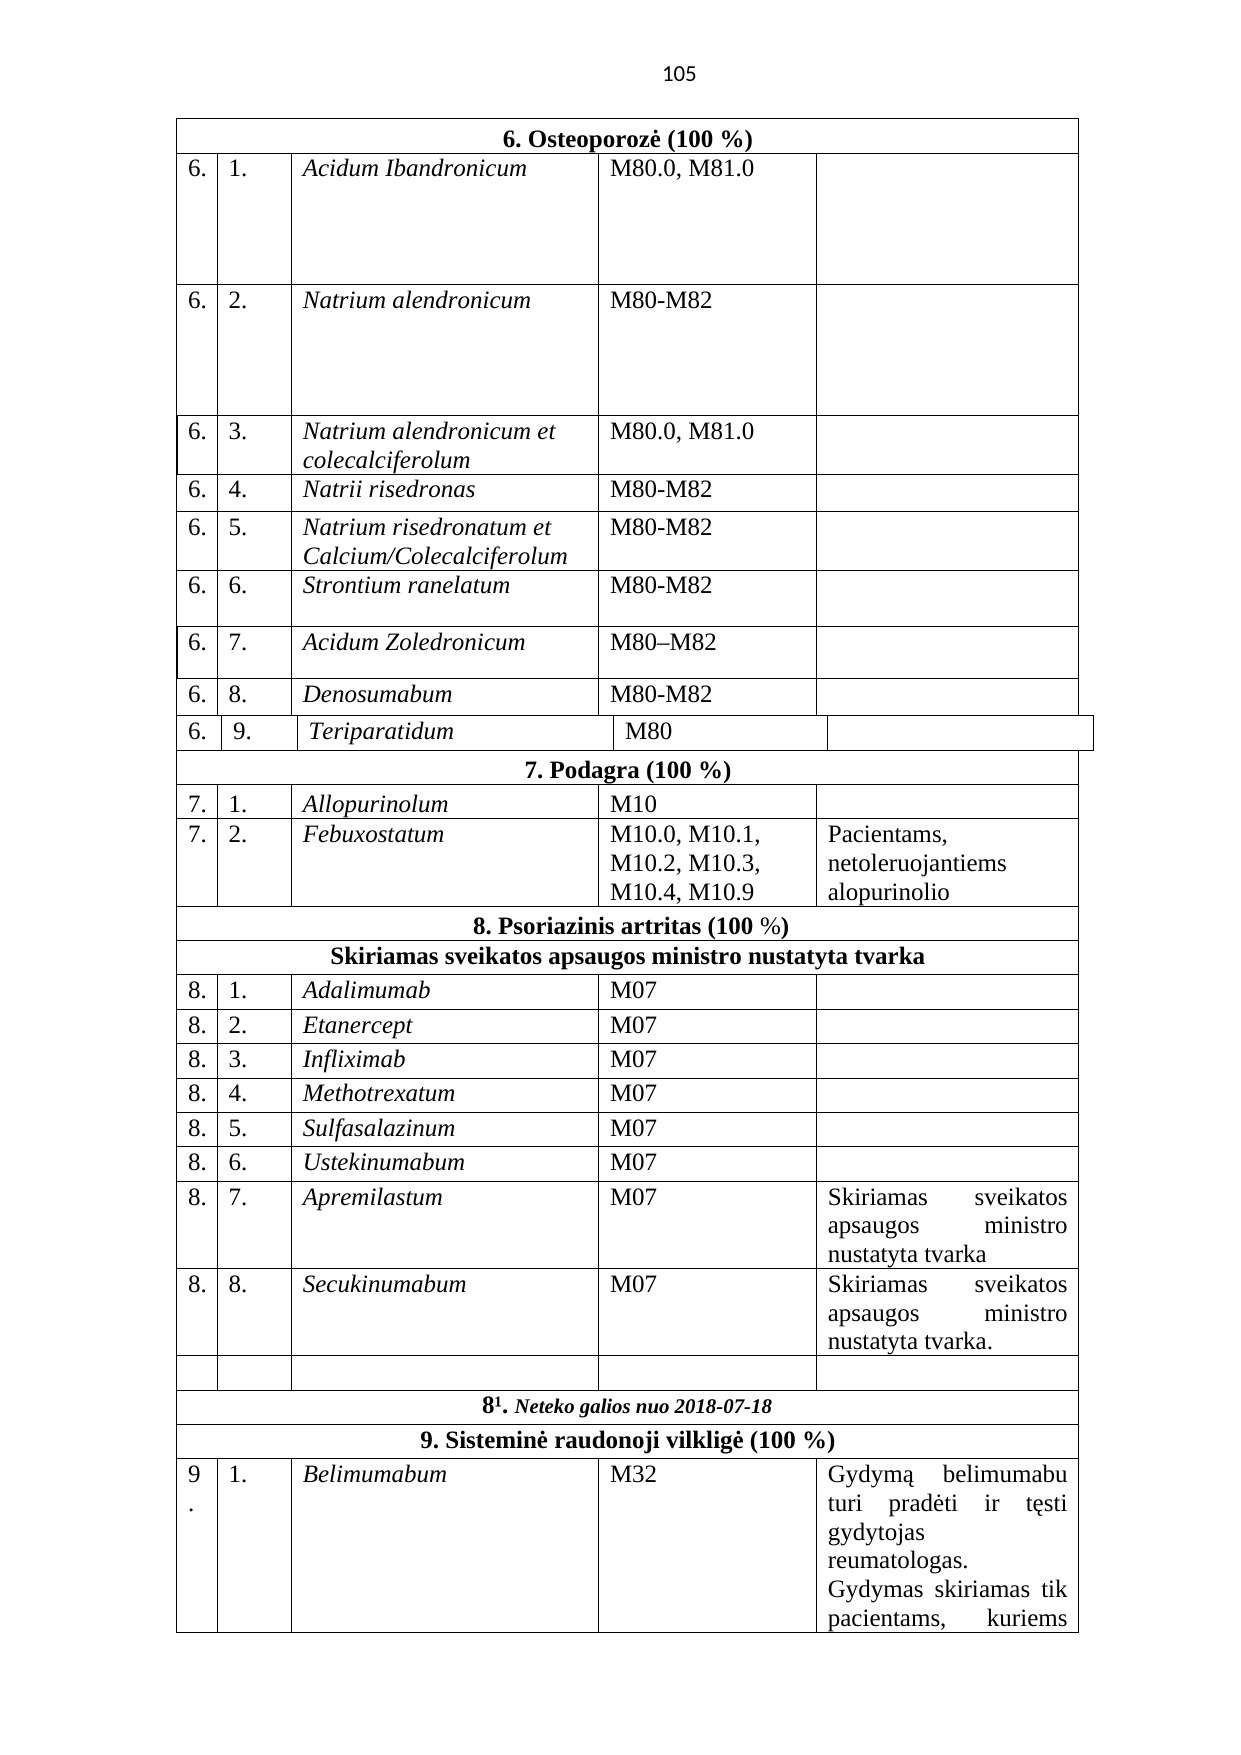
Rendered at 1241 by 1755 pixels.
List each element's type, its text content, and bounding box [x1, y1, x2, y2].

table_cell M10 [599, 785, 816, 818]
table_cell [1088, 626, 1093, 678]
table_cell [1079, 678, 1083, 715]
table_cell [1084, 1355, 1088, 1389]
table_cell [1084, 284, 1088, 415]
table_cell [817, 154, 1078, 284]
table_cell [1079, 751, 1083, 784]
table_cell M80.0, M81.0 [599, 416, 816, 473]
table_cell [1109, 940, 1123, 974]
table_cell [1103, 906, 1109, 940]
table_cell 9. [222, 716, 297, 749]
table_cell 6. [218, 571, 291, 626]
table_cell 9. [177, 1459, 217, 1632]
table_cell Adalimumab [292, 975, 598, 1009]
table_cell 8. [218, 1269, 291, 1355]
table_cell 6. [177, 154, 217, 284]
table_cell [1079, 1009, 1083, 1043]
table_cell [1099, 626, 1103, 678]
table_cell [1103, 1355, 1109, 1389]
table_cell Natrium alendronicum et colecalciferolum [292, 416, 598, 473]
table_cell M80-M82 [599, 571, 816, 626]
table_cell [1093, 1390, 1099, 1424]
table_cell [1079, 1390, 1083, 1424]
table_cell [1084, 1181, 1088, 1268]
table_cell [1093, 906, 1099, 940]
table_cell [1103, 1458, 1109, 1632]
table_cell 6. [177, 285, 217, 415]
table_cell [1099, 153, 1103, 284]
table_cell [1084, 1424, 1088, 1458]
table_cell [1103, 626, 1109, 678]
table_cell [1093, 784, 1099, 818]
table_cell [1109, 1268, 1123, 1355]
table_cell M80 [614, 716, 827, 749]
table_cell Apremilastum [292, 1182, 598, 1268]
table_cell [1099, 1355, 1103, 1389]
table_cell [1109, 474, 1123, 511]
table_cell [1088, 118, 1093, 152]
table_cell [1079, 784, 1083, 818]
table_cell [1099, 818, 1103, 906]
table_cell Skiriamas sveikatos apsaugos ministro nustatyta tvarka. [817, 1269, 1078, 1355]
table_cell [1099, 906, 1103, 940]
table_cell [828, 716, 1093, 749]
table_cell Strontium ranelatum [292, 571, 598, 626]
table_cell 1. [218, 975, 291, 1009]
table_cell [1079, 1458, 1083, 1632]
table_cell Acidum Ibandronicum [292, 154, 598, 284]
table_cell [1099, 678, 1103, 715]
table_cell [1084, 1390, 1088, 1424]
table_cell [1103, 474, 1109, 511]
table_cell [1099, 1268, 1103, 1355]
table_cell [817, 1010, 1078, 1043]
table_cell 3. [218, 1044, 291, 1077]
table_cell [1103, 1424, 1109, 1458]
table_cell [1099, 1390, 1103, 1424]
table_cell 8. [177, 1044, 217, 1077]
table_cell [1088, 784, 1093, 818]
table_cell [1079, 153, 1083, 284]
table_cell [1093, 974, 1099, 1009]
table_cell [1079, 474, 1083, 511]
table_cell [1109, 906, 1123, 940]
table_cell 2. [218, 1010, 291, 1043]
table_cell [1099, 415, 1103, 473]
table_cell [1103, 1181, 1109, 1268]
table_cell [1093, 1043, 1099, 1077]
table_cell M80.0, M81.0 [599, 154, 816, 284]
table_cell [1079, 906, 1083, 940]
table_cell [1084, 818, 1088, 906]
table_cell M07 [599, 1269, 816, 1355]
table_cell [817, 1113, 1078, 1146]
table_cell [1109, 118, 1123, 152]
table_cell 6. [177, 679, 217, 715]
table_cell [1079, 974, 1083, 1009]
table_cell Etanercept [292, 1010, 598, 1043]
table_cell [1103, 284, 1109, 415]
table_cell 2. [218, 819, 291, 906]
table_cell [1088, 415, 1093, 473]
table_cell [1079, 1355, 1083, 1389]
table_cell [177, 1356, 217, 1389]
table_cell [218, 1356, 291, 1389]
table_cell [1084, 415, 1088, 473]
table_cell Secukinumabum [292, 1269, 598, 1355]
table_cell [1103, 1112, 1109, 1146]
table_cell [599, 1356, 816, 1389]
table_cell [1093, 1355, 1099, 1389]
table_cell [1079, 511, 1083, 569]
table_cell [1093, 1458, 1099, 1632]
table_cell [817, 975, 1078, 1009]
table_cell 8. [177, 1010, 217, 1043]
table_cell [1084, 678, 1088, 715]
table_cell [1093, 940, 1099, 974]
table_cell [1103, 678, 1109, 715]
table_cell M32 [599, 1459, 816, 1632]
table_cell [1079, 570, 1083, 626]
table_cell [1109, 1424, 1123, 1458]
table_cell [1103, 1009, 1109, 1043]
table_cell [1088, 1355, 1093, 1389]
table_cell [1093, 1078, 1099, 1112]
table_cell [1109, 1146, 1123, 1181]
table_cell Acidum Zoledronicum [292, 627, 598, 678]
table_cell [1088, 1390, 1093, 1424]
table_cell [1109, 750, 1123, 784]
table_cell [1084, 474, 1088, 511]
table_cell [1088, 940, 1093, 974]
table_cell [1084, 974, 1088, 1009]
table_cell [1099, 1458, 1103, 1632]
table_cell 2. [218, 285, 291, 415]
table_cell [1088, 570, 1093, 626]
table_cell [1093, 153, 1099, 284]
table_cell [1093, 750, 1099, 784]
table_cell [1109, 626, 1123, 678]
table_cell [1093, 474, 1099, 511]
table_cell [1093, 1009, 1099, 1043]
table_cell Gydymą belimumabu turi pradėti ir tęsti gydytojas reumatologas. Gydymas skiriamas tik pacientams, kuriems [817, 1459, 1078, 1632]
table_cell [1079, 415, 1083, 473]
table_cell [1088, 1268, 1093, 1355]
table_cell [1088, 1112, 1093, 1146]
table_cell 8¹. Neteko galios nuo 2018-07-18 [177, 1391, 1078, 1424]
table_cell [1088, 1458, 1093, 1632]
table_cell [1088, 474, 1093, 511]
table_cell Belimumabum [292, 1459, 598, 1632]
table_cell [1103, 940, 1109, 974]
table_cell [1093, 1268, 1099, 1355]
table_cell [1109, 1355, 1123, 1389]
table_cell [1084, 1043, 1088, 1077]
table_cell [1103, 750, 1109, 784]
table_cell [817, 785, 1078, 818]
table_cell 6. [218, 1147, 291, 1181]
table_cell [1109, 511, 1123, 569]
table_cell [1099, 1181, 1103, 1268]
table_cell M80-M82 [599, 475, 816, 511]
table_cell [1093, 678, 1099, 715]
table_cell [817, 1356, 1078, 1389]
table_cell [817, 679, 1078, 715]
table_cell [1109, 974, 1123, 1009]
table_cell [1084, 570, 1088, 626]
table_cell [1088, 153, 1093, 284]
table_cell [1093, 570, 1099, 626]
table_cell M07 [599, 975, 816, 1009]
table_cell [1103, 570, 1109, 626]
table_cell Natrium risedronatum et Calcium/Colecalciferolum [292, 512, 598, 569]
table_cell [1103, 1146, 1109, 1181]
table_cell [1084, 784, 1088, 818]
table_cell [1109, 153, 1123, 284]
table_cell Febuxostatum [292, 819, 598, 906]
table_cell [1079, 1078, 1083, 1112]
table_cell [817, 475, 1078, 511]
table_cell [1088, 284, 1093, 415]
table_cell [1109, 1112, 1123, 1146]
table_cell [1088, 751, 1093, 784]
table_cell 9. Sisteminė raudonoji vilkligė (100 %) [177, 1425, 1078, 1458]
table_cell [1084, 118, 1088, 152]
table_cell 8. [218, 679, 291, 715]
table_cell M80-M82 [599, 679, 816, 715]
table_cell [1103, 818, 1109, 906]
table_cell [1088, 1078, 1093, 1112]
table_cell [1079, 1424, 1083, 1458]
table_cell [1079, 940, 1083, 974]
table_cell [292, 1356, 598, 1389]
table_cell [1088, 1043, 1093, 1077]
table_cell [1088, 1424, 1093, 1458]
table_cell [1103, 1268, 1109, 1355]
table_cell [1099, 511, 1103, 569]
table_cell 1. [218, 785, 291, 818]
table_cell [1109, 784, 1123, 818]
table_cell [1109, 1043, 1123, 1077]
table_cell [1109, 1181, 1123, 1268]
table_cell [1103, 1078, 1109, 1112]
table_cell [1099, 284, 1103, 415]
table_cell [1099, 940, 1103, 974]
table_cell [1109, 715, 1123, 749]
table_cell 4. [218, 1079, 291, 1112]
table_cell Teriparatidum [298, 716, 613, 749]
table_cell 7. [177, 785, 217, 818]
table_cell [1084, 1009, 1088, 1043]
table_cell [1093, 1146, 1099, 1181]
table_cell 8. [177, 1079, 217, 1112]
table_cell M07 [599, 1010, 816, 1043]
table_cell [1103, 715, 1109, 749]
table_cell 6. Osteoporozė (100 %) [177, 119, 1078, 152]
table_cell [1099, 474, 1103, 511]
table_cell [1084, 153, 1088, 284]
table_cell 8. [177, 1113, 217, 1146]
table_cell [1093, 626, 1099, 678]
table_cell [1093, 511, 1099, 569]
table_cell M07 [599, 1044, 816, 1077]
table_cell [817, 1079, 1078, 1112]
table_cell [1093, 284, 1099, 415]
table_cell 1. [218, 1459, 291, 1632]
table_cell [1109, 284, 1123, 415]
table_cell Pacientams, netoleruojantiems alopurinolio [817, 819, 1078, 906]
table_cell [1103, 1043, 1109, 1077]
table_cell [1088, 1146, 1093, 1181]
table_cell [1084, 1112, 1088, 1146]
table_cell Skiriamas sveikatos apsaugos ministro nustatyta tvarka [177, 941, 1078, 974]
table_cell [1093, 415, 1099, 473]
table_cell [1079, 818, 1083, 906]
table_cell [1109, 818, 1123, 906]
table_cell [1099, 750, 1103, 784]
table_cell [1084, 1078, 1088, 1112]
table_cell [1084, 626, 1088, 678]
table_cell M07 [599, 1079, 816, 1112]
table_cell [1109, 1390, 1123, 1424]
table_cell [1093, 818, 1099, 906]
table_cell M07 [599, 1182, 816, 1268]
table_cell M80-M82 [599, 512, 816, 569]
table_cell [1084, 1268, 1088, 1355]
table_cell M10.0, M10.1, M10.2, M10.3, M10.4, M10.9 [599, 819, 816, 906]
table_cell 6. [177, 475, 217, 511]
table_cell [1099, 1146, 1103, 1181]
table_cell [1103, 511, 1109, 569]
table_cell [1088, 1009, 1093, 1043]
table_cell [1088, 511, 1093, 569]
table_cell [817, 285, 1078, 415]
table_cell 6. [178, 416, 217, 473]
table_cell [1088, 678, 1093, 715]
table_cell [817, 416, 1078, 473]
table_cell [1099, 974, 1103, 1009]
table_cell [1099, 784, 1103, 818]
table_cell [1093, 1112, 1099, 1146]
table_cell [1079, 1112, 1083, 1146]
table_cell [1103, 415, 1109, 473]
table_cell [817, 512, 1078, 569]
table_cell [1079, 1181, 1083, 1268]
table_cell [1079, 1268, 1083, 1355]
table_cell [1079, 284, 1083, 415]
table_cell 7. Podagra (100 %) [177, 751, 1078, 784]
table_cell [1084, 1458, 1088, 1632]
table_cell 4. [218, 475, 291, 511]
table_cell [1084, 940, 1088, 974]
table_cell [817, 1147, 1078, 1181]
table_cell [1084, 751, 1088, 784]
table_cell [1088, 974, 1093, 1009]
table_cell [817, 627, 1078, 678]
table_cell Infliximab [292, 1044, 598, 1077]
table_cell [1088, 818, 1093, 906]
table_cell 7. [218, 1182, 291, 1268]
table_cell 8. Psoriazinis artritas (100 %) [177, 907, 1078, 940]
table_cell [1103, 784, 1109, 818]
table_cell [1094, 715, 1099, 749]
table_cell [817, 571, 1078, 626]
table_cell [1109, 1458, 1123, 1632]
table_cell 6. [177, 512, 217, 569]
table_cell 7. [177, 819, 217, 906]
table_cell 6. [178, 627, 217, 678]
table_cell [1099, 1078, 1103, 1112]
table_cell 5. [218, 512, 291, 569]
table_cell [1079, 118, 1083, 152]
table_cell [1099, 570, 1103, 626]
table_cell [1109, 678, 1123, 715]
table_cell [1109, 1009, 1123, 1043]
table_cell 6. [177, 716, 221, 749]
table_cell 1. [218, 154, 291, 284]
table_cell Sulfasalazinum [292, 1113, 598, 1146]
table_cell [1099, 715, 1103, 749]
table_cell [1103, 153, 1109, 284]
table_cell 3. [218, 416, 291, 473]
table_cell M80–M82 [599, 627, 816, 678]
table_cell [1103, 1390, 1109, 1424]
table_cell Ustekinumabum [292, 1147, 598, 1181]
table_cell [1093, 118, 1099, 152]
table_cell Methotrexatum [292, 1079, 598, 1112]
table_cell Denosumabum [292, 679, 598, 715]
table_cell [1099, 1112, 1103, 1146]
table_cell [817, 1044, 1078, 1077]
table_cell M07 [599, 1147, 816, 1181]
table_cell Allopurinolum [292, 785, 598, 818]
table_cell [1079, 1146, 1083, 1181]
table_cell [1109, 1078, 1123, 1112]
table_cell [1109, 415, 1123, 473]
table_cell Skiriamas sveikatos apsaugos ministro nustatyta tvarka [817, 1182, 1078, 1268]
table_cell 5. [218, 1113, 291, 1146]
table_cell [1084, 906, 1088, 940]
table_cell [1093, 1424, 1099, 1458]
table_cell [1079, 1043, 1083, 1077]
table_cell [1099, 1424, 1103, 1458]
table_cell 8. [177, 1182, 217, 1268]
table_cell [1088, 906, 1093, 940]
table_cell [1084, 511, 1088, 569]
table_cell Natrii risedronas [292, 475, 598, 511]
table_cell [1099, 118, 1103, 152]
table_cell 8. [177, 975, 217, 1009]
table_cell 7. [218, 627, 291, 678]
table_cell 6. [177, 571, 217, 626]
table_cell [1099, 1009, 1103, 1043]
table_cell 8. [177, 1147, 217, 1181]
table_cell 8. [177, 1269, 217, 1355]
table_cell [1093, 1181, 1099, 1268]
table_cell M80-M82 [599, 285, 816, 415]
table_cell [1103, 118, 1109, 152]
table_cell [1099, 1043, 1103, 1077]
table_cell [1109, 570, 1123, 626]
table_cell [1079, 626, 1083, 678]
table_cell [1103, 974, 1109, 1009]
table_cell M07 [599, 1113, 816, 1146]
table_cell [1088, 1181, 1093, 1268]
table_cell Natrium alendronicum [292, 285, 598, 415]
table_cell [1084, 1146, 1088, 1181]
